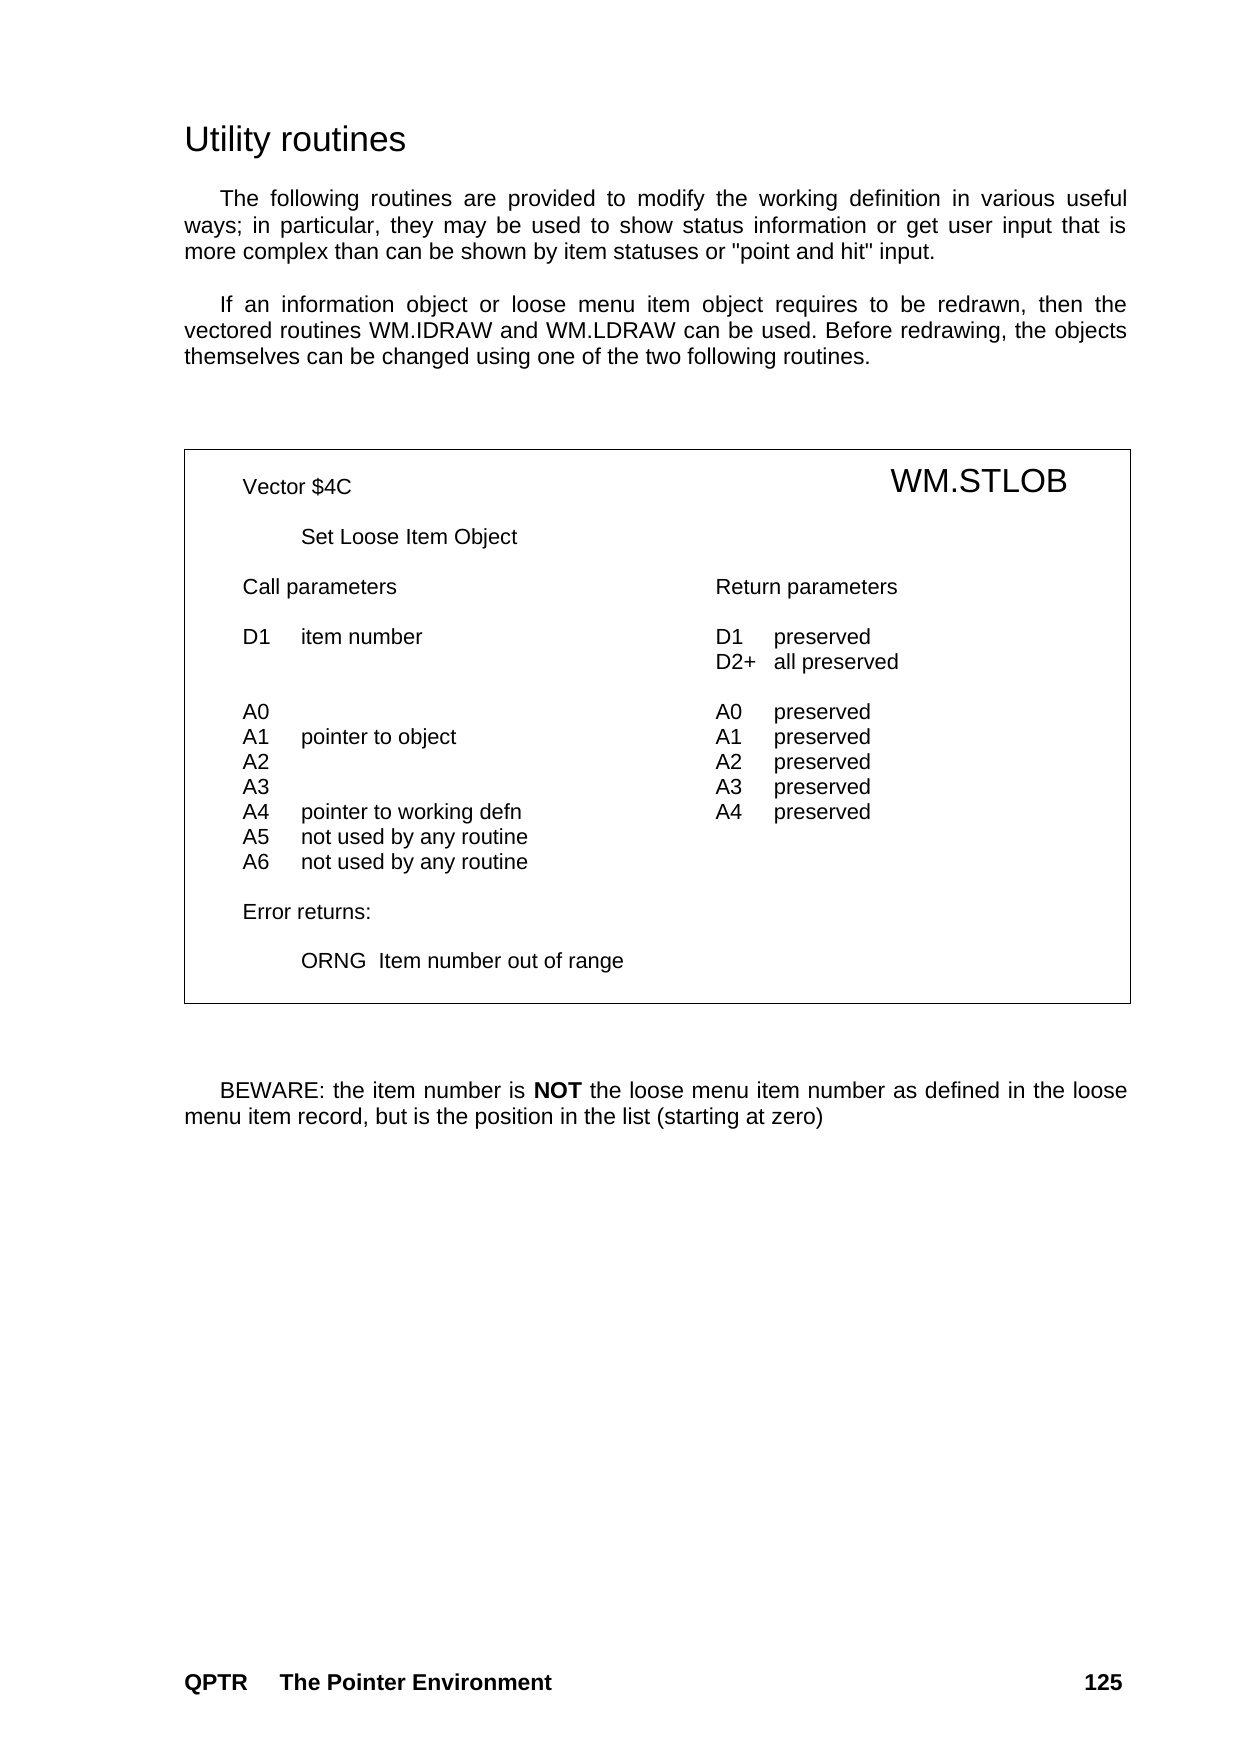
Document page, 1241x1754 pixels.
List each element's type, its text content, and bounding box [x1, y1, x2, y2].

table_cell [185, 574, 215, 599]
table_cell [1095, 824, 1128, 849]
table_cell [185, 549, 215, 574]
table_cell [185, 774, 215, 799]
table_cell not used by any routine [286, 849, 674, 874]
text BEWARE: the item number is NOT the loose menu item number as defined in the loose menu item record, but is the position in the list (starting at zero) [184, 1077, 1128, 1129]
table_cell [215, 674, 286, 699]
table_cell [1095, 474, 1128, 499]
table_cell Vector $4C [215, 474, 674, 499]
table_cell [1095, 699, 1128, 724]
table_cell [1095, 599, 1128, 624]
table_cell [674, 474, 765, 499]
table_cell A4 [674, 799, 765, 824]
table_cell [185, 699, 215, 724]
table_cell [185, 724, 215, 749]
table_cell Error returns: [215, 899, 674, 924]
table_cell [1095, 499, 1128, 524]
table_cell [215, 549, 286, 574]
table_cell [215, 924, 286, 949]
table_cell [765, 974, 1094, 1003]
table_cell [1095, 799, 1128, 824]
table_cell [674, 974, 765, 1003]
table_cell [674, 874, 765, 899]
table_cell [1095, 724, 1128, 749]
table_cell [185, 899, 215, 924]
table_cell [674, 599, 765, 624]
table_cell [215, 524, 286, 549]
table_cell [286, 874, 674, 899]
table_cell [674, 524, 765, 549]
table_cell preserved [765, 624, 1094, 649]
table_cell [185, 474, 215, 499]
table_cell [286, 649, 674, 674]
table_cell Return parameters [674, 574, 1094, 599]
table_header [1095, 450, 1128, 474]
table_cell [1095, 949, 1128, 974]
table_cell [1095, 674, 1128, 699]
table_cell not used by any routine [286, 824, 674, 849]
table_cell [765, 674, 1094, 699]
table_cell [286, 749, 674, 774]
table_cell [1095, 774, 1128, 799]
table_cell [765, 524, 1094, 549]
table_cell [674, 899, 765, 924]
table_cell [1095, 974, 1128, 1003]
table_header [286, 450, 674, 474]
table_cell [765, 924, 1094, 949]
table_cell Set Loose Item Object [286, 524, 674, 549]
table_cell [215, 649, 286, 674]
table_cell A5 [215, 824, 286, 849]
table_cell preserved [765, 724, 1094, 749]
table_cell preserved [765, 749, 1094, 774]
table_cell [185, 824, 215, 849]
table_cell [185, 849, 215, 874]
table_cell [185, 799, 215, 824]
table_cell [185, 749, 215, 774]
table_cell [215, 974, 286, 1003]
table_cell [765, 499, 1094, 524]
table_cell A4 [215, 799, 286, 824]
table_cell [185, 524, 215, 549]
table_cell A0 [215, 699, 286, 724]
table_cell [286, 599, 674, 624]
table_cell [286, 549, 674, 574]
table_cell [1095, 899, 1128, 924]
table_cell [185, 624, 215, 649]
table_cell A2 [674, 749, 765, 774]
table_cell [185, 874, 215, 899]
table_cell [765, 599, 1094, 624]
table_cell [185, 599, 215, 624]
table_cell pointer to working defn [286, 799, 674, 824]
table_cell [1095, 749, 1128, 774]
table_cell [674, 824, 765, 849]
table_cell A1 [215, 724, 286, 749]
table_cell ORNG Item number out of range [286, 949, 674, 974]
table_cell [215, 874, 286, 899]
table_cell [765, 549, 1094, 574]
table_cell [1095, 874, 1128, 899]
table_cell preserved [765, 699, 1094, 724]
table_cell [765, 824, 1094, 849]
table_cell preserved [765, 774, 1094, 799]
table_cell A1 [674, 724, 765, 749]
text The following routines are provided to modify the working definition in various useful ways; in particular, they may be used to show status information or get user input that is more complex than can be shown by item statuses or "point and hit" input. [184, 185, 1128, 264]
table_cell A3 [215, 774, 286, 799]
table_cell [286, 924, 674, 949]
table_header [674, 450, 765, 474]
table_cell D2+ [674, 649, 765, 674]
table_cell A2 [215, 749, 286, 774]
table_cell [286, 974, 674, 1003]
table_cell [1095, 649, 1128, 674]
table_cell A3 [674, 774, 765, 799]
table_cell [185, 949, 215, 974]
table_cell [1095, 849, 1128, 874]
table_cell [1095, 574, 1128, 599]
table_cell [1095, 524, 1128, 549]
table_header WM.STLOB [765, 450, 1094, 499]
table_cell [215, 949, 286, 974]
table_cell D1 [674, 624, 765, 649]
table_header [215, 450, 286, 474]
subtitle Utility routines [184, 118, 1128, 159]
table_cell [215, 599, 286, 624]
table_cell A6 [215, 849, 286, 874]
table_cell [185, 974, 215, 1003]
table_cell [286, 774, 674, 799]
table_cell [765, 949, 1094, 974]
table_cell [185, 674, 215, 699]
table_cell [286, 499, 674, 524]
table_header [185, 450, 215, 474]
table_cell item number [286, 624, 674, 649]
table_cell [1095, 549, 1128, 574]
table_cell [185, 924, 215, 949]
table_cell [286, 674, 674, 699]
table_cell preserved [765, 799, 1094, 824]
table_cell [286, 699, 674, 724]
table_cell [674, 674, 765, 699]
table_cell [674, 499, 765, 524]
table_cell [765, 849, 1094, 874]
table_cell [765, 874, 1094, 899]
table_cell [185, 499, 215, 524]
table_cell Call parameters [215, 574, 674, 599]
table_cell D1 [215, 624, 286, 649]
text If an information object or loose menu item object requires to be redrawn, then the vectored routines WM.IDRAW and WM.LDRAW can be used. Before redrawing, the objects themselves can be changed using one of the two following routines. [184, 291, 1128, 370]
table_cell pointer to object [286, 724, 674, 749]
table_cell [185, 649, 215, 674]
table_cell A0 [674, 699, 765, 724]
table_cell [674, 949, 765, 974]
table_cell [674, 924, 765, 949]
table_cell [1095, 624, 1128, 649]
table_cell [215, 499, 286, 524]
table_cell [765, 899, 1094, 924]
table_cell [674, 549, 765, 574]
table_cell [1095, 924, 1128, 949]
table_cell [674, 849, 765, 874]
table_cell all preserved [765, 649, 1094, 674]
